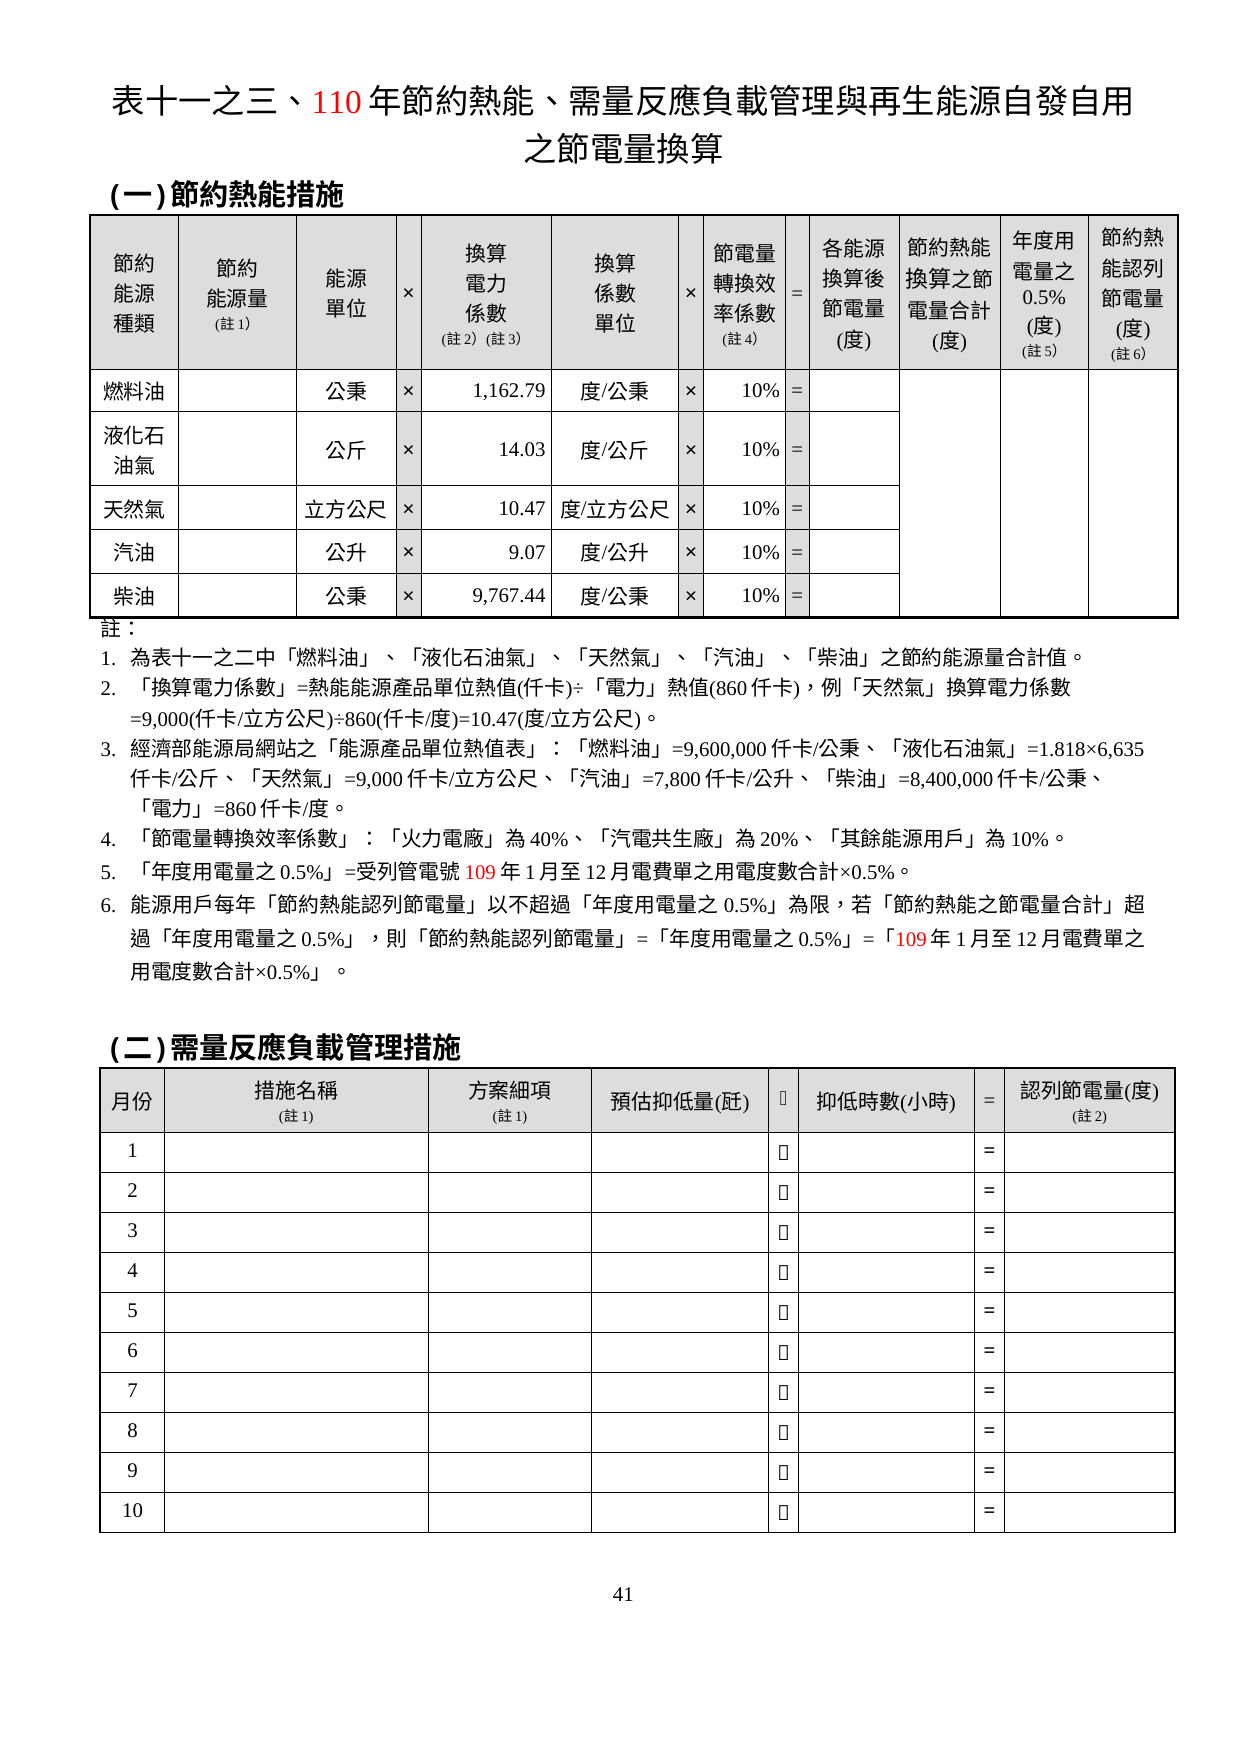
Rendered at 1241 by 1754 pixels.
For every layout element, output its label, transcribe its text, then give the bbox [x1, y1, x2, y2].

table_cell [1005, 1453, 1174, 1492]
table_cell [165, 1493, 428, 1532]
table_cell [179, 530, 296, 573]
table_cell = [975, 1173, 1004, 1212]
table_cell × [397, 370, 421, 411]
list 能源用戶每年「節約熱能認列節電量」以不超過「年度用電量之0.5%」為限，若「節約熱能之節電量合計」超過「年度用電量之0.5%」，則「節約熱能認列節電量」=「年度用電量之0.5%」=「109年1月至12月電費單之用電度數合計×0.5%」。 [100, 886, 1146, 986]
table_cell 公斤 [297, 412, 396, 485]
table_cell [810, 530, 899, 573]
table_cell [810, 370, 899, 411]
table_header 能源 單位 [297, 216, 396, 369]
table_cell × [679, 412, 703, 485]
table_cell [799, 1133, 974, 1172]
table_cell × [679, 574, 703, 616]
table_cell 度/公秉 [552, 574, 678, 616]
table_cell [592, 1373, 768, 1412]
table_header 節約熱能換算之節電量合計 (度) [900, 216, 1000, 369]
table_cell [1005, 1373, 1174, 1412]
table_cell × [397, 412, 421, 485]
table_cell 6 [101, 1333, 164, 1372]
table_cell = [975, 1293, 1004, 1332]
table_header 節約熱能認列節電量(度) (註6） [1089, 216, 1177, 369]
table_cell [799, 1453, 974, 1492]
table_cell [592, 1133, 768, 1172]
table_cell [900, 370, 1000, 616]
table_cell [799, 1293, 974, 1332]
table_cell 汽油 [91, 530, 178, 573]
table_cell = [786, 574, 809, 616]
table_cell [1005, 1333, 1174, 1372]
table_cell = [975, 1253, 1004, 1292]
table_cell 公秉 [297, 574, 396, 616]
table_header 節約 能源 種類 [91, 216, 178, 369]
table_header = [786, 216, 809, 369]
table_cell 2 [101, 1173, 164, 1212]
table_cell [429, 1173, 591, 1212]
table_cell × [679, 370, 703, 411]
table_cell 公秉 [297, 370, 396, 411]
table_cell 5 [101, 1293, 164, 1332]
table_cell 3 [101, 1213, 164, 1252]
table_header 換算 電力 係數 (註2）(註3） [422, 216, 551, 369]
table_cell 液化石油氣 [91, 412, 178, 485]
table_cell [1001, 370, 1088, 616]
table_cell 立方公尺 [297, 486, 396, 529]
table_cell [1005, 1413, 1174, 1452]
table_cell  [769, 1453, 798, 1492]
table_cell [810, 486, 899, 529]
table_cell × [397, 530, 421, 573]
table_cell [429, 1133, 591, 1172]
table_cell 天然氣 [91, 486, 178, 529]
table_cell  [769, 1213, 798, 1252]
table_header 節電量轉換效率係數 (註4） [704, 216, 785, 369]
table_cell [592, 1453, 768, 1492]
table_cell 度/公秉 [552, 370, 678, 411]
table_cell 7 [101, 1373, 164, 1412]
text (二)需量反應負載管理措施 [106, 1024, 1146, 1067]
table_cell [429, 1253, 591, 1292]
table_cell = [975, 1333, 1004, 1372]
table_cell [179, 574, 296, 616]
table_header 換算 係數 單位 [552, 216, 678, 369]
table_cell [799, 1173, 974, 1212]
table_cell × [679, 486, 703, 529]
table_cell [592, 1293, 768, 1332]
table_cell 10% [704, 412, 785, 485]
table_cell [1005, 1493, 1174, 1532]
table_cell [799, 1253, 974, 1292]
table_cell [592, 1213, 768, 1252]
table_header 各能源換算後節電量 (度) [810, 216, 899, 369]
table_cell = [786, 412, 809, 485]
table_cell [1005, 1293, 1174, 1332]
text (一)節約熱能措施 [106, 171, 1146, 214]
table_cell [429, 1213, 591, 1252]
table_cell [592, 1493, 768, 1532]
table_cell × [397, 574, 421, 616]
table_header 節約 能源量 (註1） [179, 216, 296, 369]
list 「節電量轉換效率係數」：「火力電廠」為40%、「汽電共生廠」為20%、「其餘能源用戶」為10%。 [100, 823, 1146, 853]
table_cell = [975, 1373, 1004, 1412]
table_cell 4 [101, 1253, 164, 1292]
table_cell 14.03 [422, 412, 551, 485]
table_cell [799, 1373, 974, 1412]
table_header 方案細項 (註1) [429, 1069, 591, 1132]
table_cell [429, 1493, 591, 1532]
table_header × [679, 216, 703, 369]
table_cell = [786, 530, 809, 573]
table_cell  [769, 1173, 798, 1212]
table_cell [165, 1213, 428, 1252]
table_cell [1089, 370, 1177, 616]
table_cell  [769, 1253, 798, 1292]
table_cell  [769, 1373, 798, 1412]
table_cell [592, 1413, 768, 1452]
table_cell [165, 1133, 428, 1172]
table_cell [165, 1413, 428, 1452]
table_cell [429, 1413, 591, 1452]
table_cell [1005, 1253, 1174, 1292]
table_cell  [769, 1293, 798, 1332]
table_cell [165, 1453, 428, 1492]
table_cell [429, 1333, 591, 1372]
table_header 認列節電量(度) (註2) [1005, 1069, 1174, 1132]
table_cell 度/立方公尺 [552, 486, 678, 529]
table_cell [179, 412, 296, 485]
table_cell [165, 1293, 428, 1332]
table_cell = [975, 1133, 1004, 1172]
table_cell [592, 1253, 768, 1292]
table_cell 燃料油 [91, 370, 178, 411]
table_cell 柴油 [91, 574, 178, 616]
list 為表十一之二中「燃料油」、「液化石油氣」、「天然氣」、「汽油」、「柴油」之節約能源量合計值。 [100, 641, 1146, 672]
list 經濟部能源局網站之「能源產品單位熱值表」：「燃料油」=9,600,000仟卡/公秉、「液化石油氣」=1.818×6,635仟卡/公斤、「天然氣」=9,000仟卡/立方公尺、「汽油」=7,800仟卡/公升、「柴油」=8,400,000仟卡/公秉、「電力」=860仟卡/度。 [100, 732, 1146, 823]
table_cell 度/公升 [552, 530, 678, 573]
table_cell [179, 486, 296, 529]
table_cell 10 [101, 1493, 164, 1532]
table_cell [429, 1453, 591, 1492]
table_cell [799, 1413, 974, 1452]
table_header 年度用電量之0.5% (度) (註5） [1001, 216, 1088, 369]
table_cell [799, 1493, 974, 1532]
table_cell × [679, 530, 703, 573]
text 註： [100, 619, 1146, 641]
table_cell 1 [101, 1133, 164, 1172]
table_cell = [975, 1213, 1004, 1252]
table_header 措施名稱 (註1) [165, 1069, 428, 1132]
table_cell [799, 1213, 974, 1252]
table_cell [179, 370, 296, 411]
table_cell = [975, 1413, 1004, 1452]
table_cell [165, 1373, 428, 1412]
table_cell  [769, 1133, 798, 1172]
table_cell [1005, 1173, 1174, 1212]
list 「換算電力係數」=熱能能源產品單位熱值(仟卡)÷「電力」熱值(860仟卡)，例「天然氣」換算電力係數=9,000(仟卡/立方公尺)÷860(仟卡/度)=10.47(度/立方公尺)。 [100, 672, 1146, 732]
table_cell 10.47 [422, 486, 551, 529]
table_header 抑低時數(小時) [799, 1069, 974, 1132]
table_cell 9 [101, 1453, 164, 1492]
table_header = [975, 1069, 1004, 1132]
table_cell [810, 574, 899, 616]
table_cell [1005, 1133, 1174, 1172]
table_header 月份 [101, 1069, 164, 1132]
table_cell [429, 1373, 591, 1412]
table_cell [592, 1173, 768, 1212]
table_cell [165, 1333, 428, 1372]
table_cell [592, 1333, 768, 1372]
table_cell 公升 [297, 530, 396, 573]
text 之節電量換算 [100, 123, 1146, 171]
list 「年度用電量之0.5%」=受列管電號109年1月至12月電費單之用電度數合計×0.5%。 [100, 853, 1146, 886]
table_header  [769, 1069, 798, 1132]
table_cell 10% [704, 486, 785, 529]
table_cell × [397, 486, 421, 529]
table_cell = [786, 370, 809, 411]
table_cell  [769, 1333, 798, 1372]
table_cell [810, 412, 899, 485]
table_cell 1,162.79 [422, 370, 551, 411]
table_cell 10% [704, 530, 785, 573]
table_cell 9,767.44 [422, 574, 551, 616]
text 表十一之三、110年節約熱能、需量反應負載管理與再生能源自發自用 [100, 75, 1146, 123]
table_cell 10% [704, 370, 785, 411]
table_cell 9.07 [422, 530, 551, 573]
table_cell = [975, 1453, 1004, 1492]
table_cell [165, 1173, 428, 1212]
table_cell 度/公斤 [552, 412, 678, 485]
table_cell [429, 1293, 591, 1332]
table_cell  [769, 1413, 798, 1452]
table_header 預估抑低量(瓩) [592, 1069, 768, 1132]
table_cell 10% [704, 574, 785, 616]
table_cell [799, 1333, 974, 1372]
table_cell = [786, 486, 809, 529]
table_header × [397, 216, 421, 369]
table_cell [1005, 1213, 1174, 1252]
table_cell  [769, 1493, 798, 1532]
table_cell [165, 1253, 428, 1292]
table_cell = [975, 1493, 1004, 1532]
table_cell 8 [101, 1413, 164, 1452]
